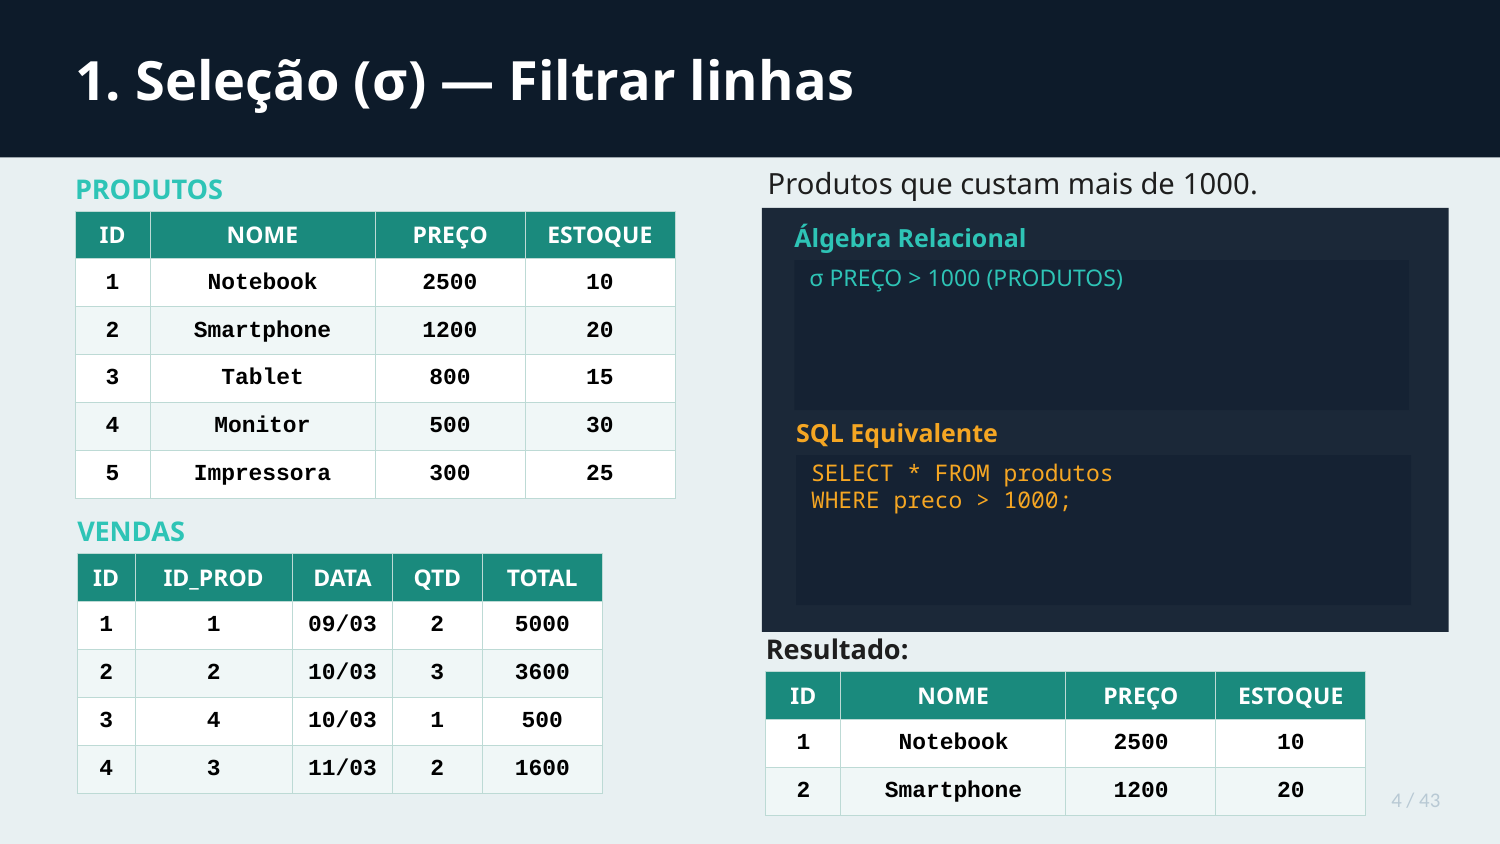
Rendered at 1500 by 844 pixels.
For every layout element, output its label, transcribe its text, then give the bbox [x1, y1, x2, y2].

table_cell 3 [393, 650, 482, 697]
text_box Produtos que custam mais de 1000. [767, 156, 1425, 207]
table_cell 3 [76, 355, 150, 402]
table_cell 10/03 [293, 650, 392, 697]
table_cell 10/03 [293, 698, 392, 745]
table_cell 4 [136, 698, 292, 745]
table_cell 2 [136, 650, 292, 697]
text_box Álgebra Relacional [794, 215, 1410, 260]
table_cell 5 [76, 451, 150, 498]
table_cell 25 [526, 451, 675, 498]
table_cell 300 [376, 451, 525, 498]
table_cell Notebook [151, 259, 375, 306]
table_cell 1 [393, 698, 482, 745]
table_cell 30 [526, 403, 675, 450]
table_cell 1 [76, 259, 150, 306]
table_cell 2 [766, 768, 840, 815]
table_cell 15 [526, 355, 675, 402]
table_header NOME [841, 672, 1065, 719]
table_cell 1600 [483, 746, 602, 793]
table_cell 4 [78, 746, 135, 793]
table_header TOTAL [483, 554, 602, 601]
table_header ID [78, 554, 135, 601]
table_header ESTOQUE [1216, 672, 1365, 719]
table_cell Impressora [151, 451, 375, 498]
table_cell 10 [1216, 720, 1365, 767]
table_cell 20 [526, 307, 675, 354]
table_cell 1 [78, 602, 135, 649]
text_box SELECT * FROM produtos WHERE preco > 1000; [811, 458, 1397, 601]
table_cell 10 [526, 259, 675, 306]
table_cell Smartphone [151, 307, 375, 354]
table_header ESTOQUE [526, 212, 675, 258]
table_cell 3 [78, 698, 135, 745]
text_box 1. Seleção (σ) — Filtrar linhas [74, 22, 1425, 135]
table_header QTD [393, 554, 482, 601]
table_header NOME [151, 212, 375, 258]
table_header ID_PROD [136, 554, 292, 601]
table_cell 3600 [483, 650, 602, 697]
table_cell 2 [76, 307, 150, 354]
text_box σ PREÇO > 1000 (PRODUTOS) [809, 263, 1395, 406]
table_cell 1200 [376, 307, 525, 354]
table_header PREÇO [1066, 672, 1215, 719]
table_cell 20 [1216, 768, 1365, 815]
table_cell 2500 [376, 259, 525, 306]
table_cell 5000 [483, 602, 602, 649]
text_box 4 / 43 [1274, 772, 1455, 825]
table_cell 2 [393, 602, 482, 649]
table_cell 500 [376, 403, 525, 450]
table_header ID [76, 212, 150, 258]
table_cell 09/03 [293, 602, 392, 649]
text_box [761, 207, 1449, 632]
table_cell 1 [766, 720, 840, 767]
table_cell 500 [483, 698, 602, 745]
table_cell Monitor [151, 403, 375, 450]
table_cell 3 [136, 746, 292, 793]
text_box Resultado: [765, 626, 1066, 671]
table_cell 2500 [1066, 720, 1215, 767]
table_header PREÇO [376, 212, 525, 258]
table_cell Smartphone [841, 768, 1065, 815]
table_cell Notebook [841, 720, 1065, 767]
table_cell 11/03 [293, 746, 392, 793]
text_box SQL Equivalente [796, 410, 1412, 455]
text_box PRODUTOS [75, 165, 675, 211]
table_cell 4 [76, 403, 150, 450]
table_cell 2 [78, 650, 135, 697]
table_cell 2 [393, 746, 482, 793]
text_box VENDAS [77, 508, 678, 554]
table_cell Tablet [151, 355, 375, 402]
text_box [0, 0, 1500, 158]
table_cell 800 [376, 355, 525, 402]
table_cell 1200 [1066, 768, 1215, 815]
table_header ID [766, 672, 840, 719]
table_header DATA [293, 554, 392, 601]
table_cell 1 [136, 602, 292, 649]
